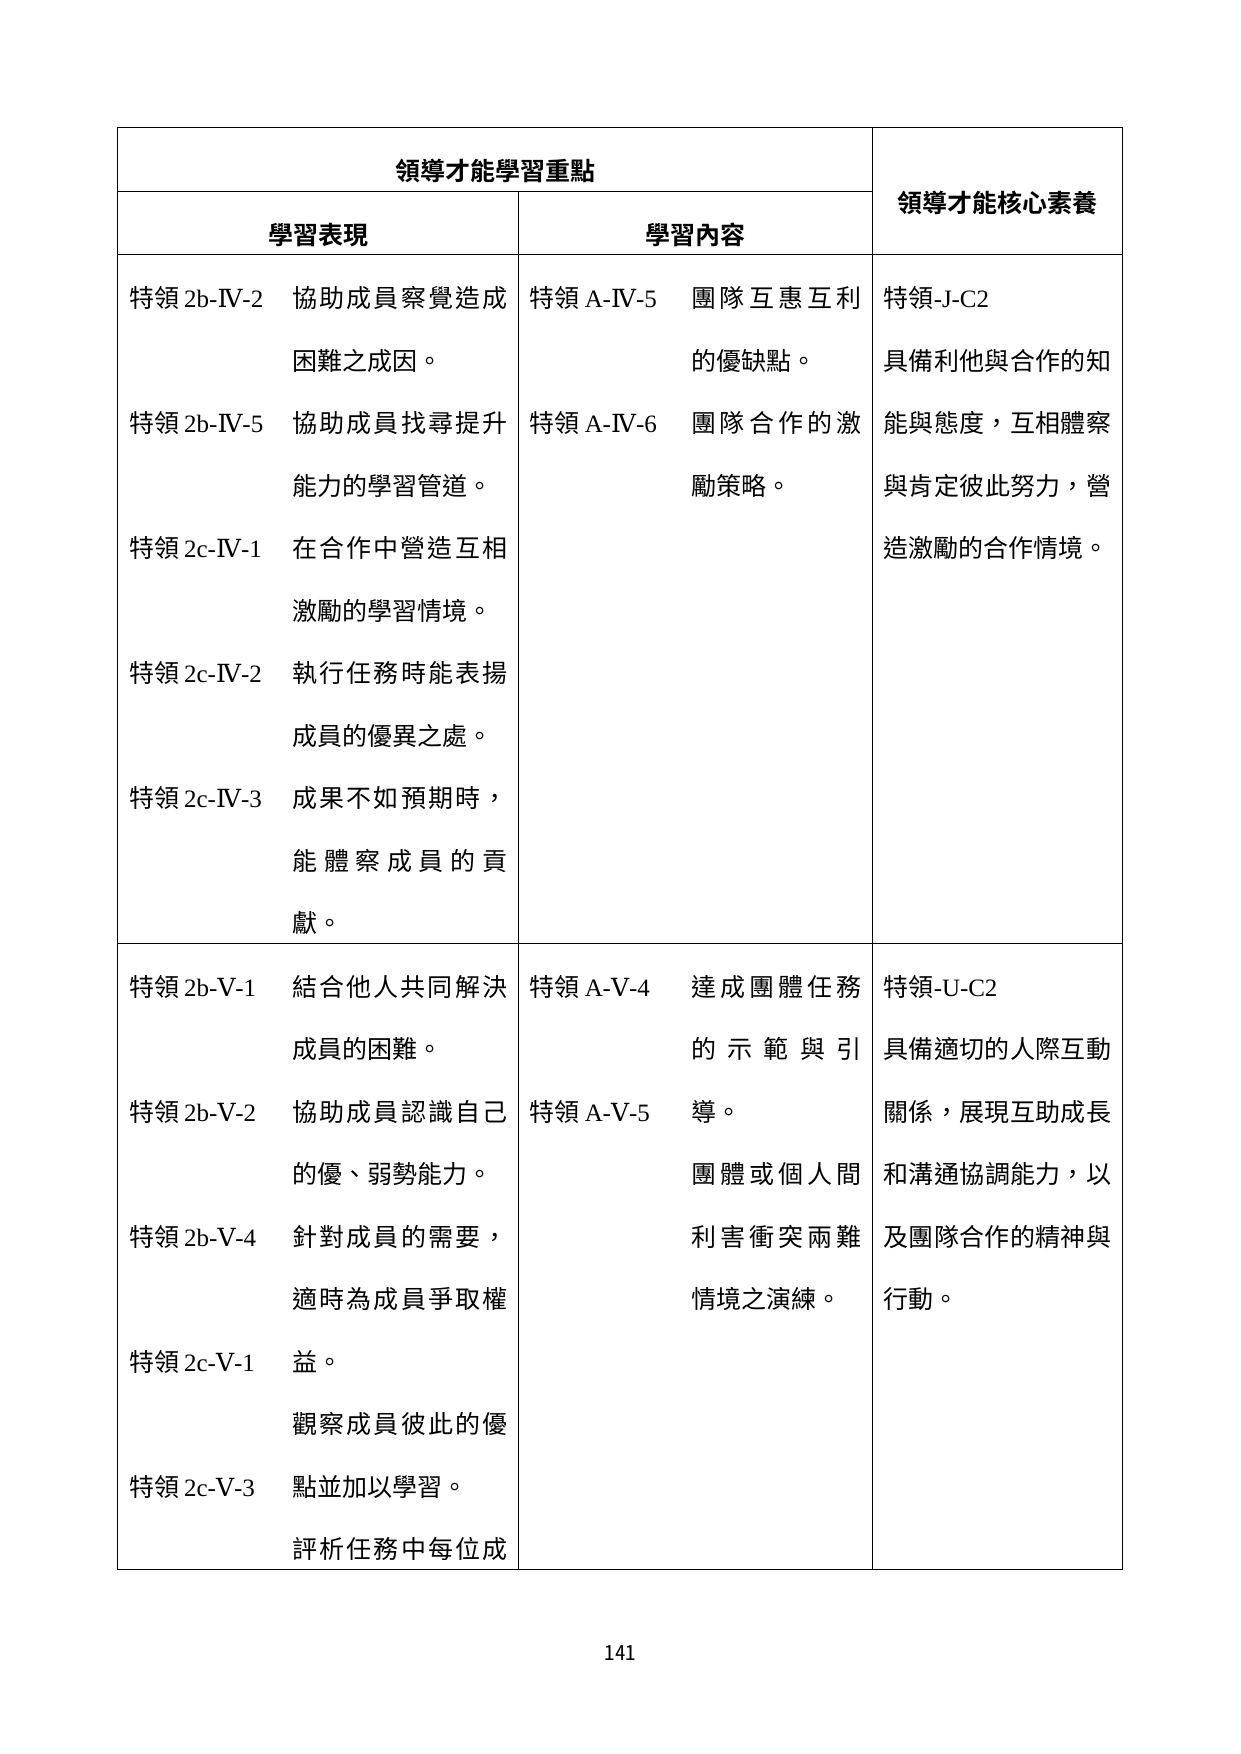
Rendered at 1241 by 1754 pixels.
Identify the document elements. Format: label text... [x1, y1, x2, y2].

table_cell 學習表現 [118, 192, 518, 254]
table_cell 特領-J-C2 具備利他與合作的知能與態度，互相體察與肯定彼此努力，營造激勵的合作情境。 [873, 255, 1122, 943]
table_cell 特領2b-Ⅳ-2 特領2b-Ⅳ-5 特領2c-Ⅳ-1 特領2c-Ⅳ-2 特領2c-Ⅳ-3 [118, 255, 281, 943]
table_cell 達成團體任務的示範與引導。 團體或個人間利害衝突兩難情境之演練。 [680, 944, 872, 1569]
table_cell 結合他人共同解決成員的困難。 協助成員認識自己的優、弱勢能力。 針對成員的需要，適時為成員爭取權益。 觀察成員彼此的優點並加以學習。 評析任務中每位成 [281, 944, 518, 1569]
table_cell 學習內容 [519, 192, 872, 254]
table_cell 特領A-Ⅴ-4 特領A-Ⅴ-5 [519, 944, 679, 1569]
table_cell 特領2b-Ⅴ-1 特領2b-Ⅴ-2 特領2b-Ⅴ-4 特領2c-Ⅴ-1 特領2c-Ⅴ-3 [118, 944, 281, 1569]
table_header 領導才能核心素養 [873, 128, 1122, 254]
table_cell 協助成員察覺造成困難之成因。 協助成員找尋提升能力的學習管道。 在合作中營造互相激勵的學習情境。 執行任務時能表揚成員的優異之處。 成果不如預期時，能體察成員的貢獻。 [281, 255, 518, 943]
table_cell 特領-U-C2 具備適切的人際互動關係，展現互助成長和溝通協調能力，以及團隊合作的精神與行動。 [873, 944, 1122, 1569]
table_cell 團隊互惠互利的優缺點。 團隊合作的激勵策略。 [680, 255, 872, 943]
table_header 領導才能學習重點 [118, 128, 872, 191]
table_cell 特領A-Ⅳ-5 特領A-Ⅳ-6 [519, 255, 679, 943]
